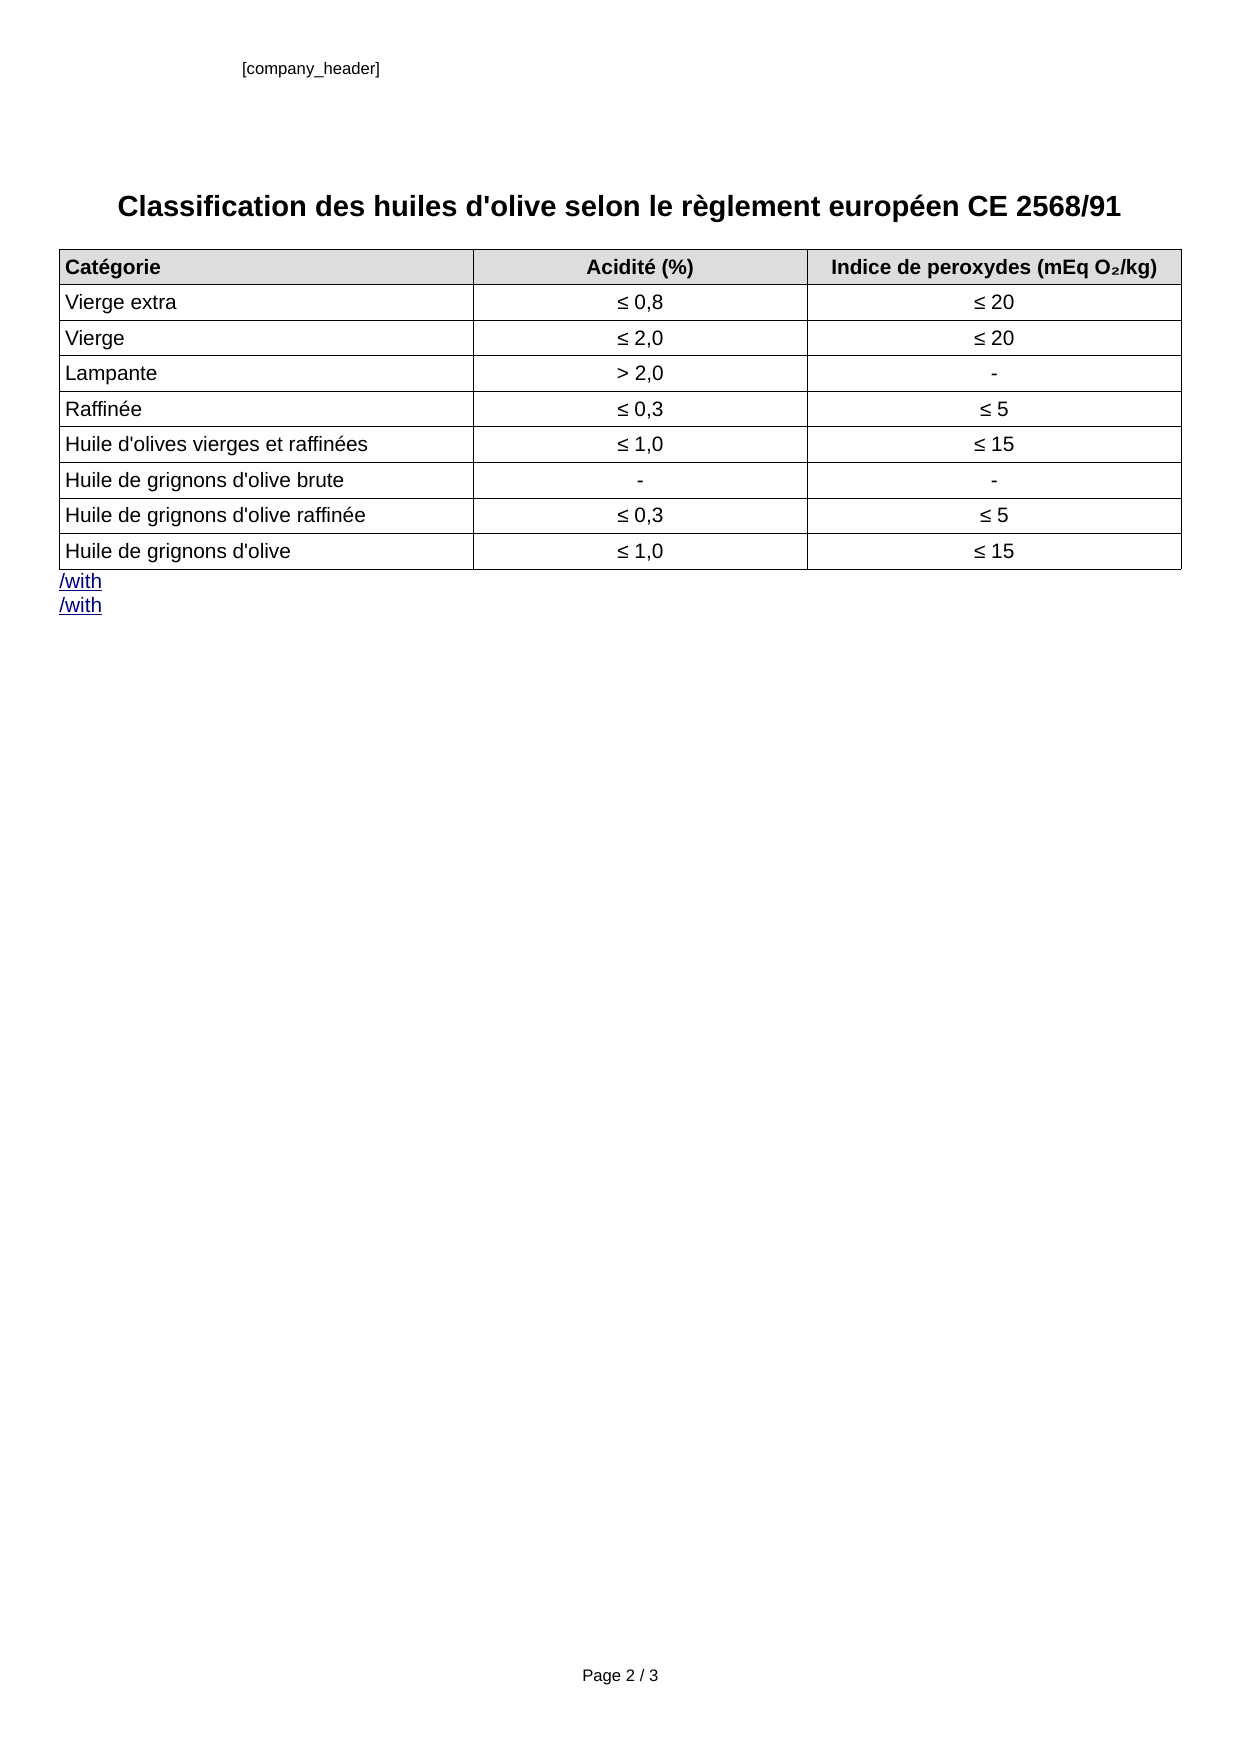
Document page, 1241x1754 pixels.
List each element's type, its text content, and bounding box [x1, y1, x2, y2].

table_header Acidité (%) [474, 250, 807, 284]
table_cell Huile de grignons d'olive [60, 534, 473, 568]
table_cell ≤ 15 [808, 534, 1181, 568]
table_cell ≤ 20 [808, 321, 1181, 355]
table_cell ≤ 5 [808, 392, 1181, 426]
table_cell - [808, 356, 1181, 391]
table_cell ≤ 5 [808, 499, 1181, 533]
table_header Indice de peroxydes (mEq O₂/kg) [808, 250, 1181, 284]
table_cell ≤ 0,3 [474, 499, 807, 533]
table_cell ≤ 1,0 [474, 534, 807, 568]
table_cell ≤ 15 [808, 427, 1181, 462]
table_cell ≤ 0,3 [474, 392, 807, 426]
table_cell ≤ 1,0 [474, 427, 807, 462]
table_cell Lampante [60, 356, 473, 391]
table_cell - [474, 463, 807, 497]
text /with [59, 593, 1181, 617]
table_cell Raffinée [60, 392, 473, 426]
table_cell Huile de grignons d'olive brute [60, 463, 473, 497]
text Classification des huiles d'olive selon le règlement européen CE 2568/91 [59, 189, 1181, 222]
table_cell ≤ 2,0 [474, 321, 807, 355]
table_cell > 2,0 [474, 356, 807, 391]
table_header Catégorie [60, 250, 473, 284]
text /with [59, 570, 1181, 593]
table_cell Vierge [60, 321, 473, 355]
table_cell Huile de grignons d'olive raffinée [60, 499, 473, 533]
table_cell Vierge extra [60, 285, 473, 320]
table_cell Huile d'olives vierges et raffinées [60, 427, 473, 462]
table_cell ≤ 0,8 [474, 285, 807, 320]
table_cell ≤ 20 [808, 285, 1181, 320]
table_cell - [808, 463, 1181, 497]
